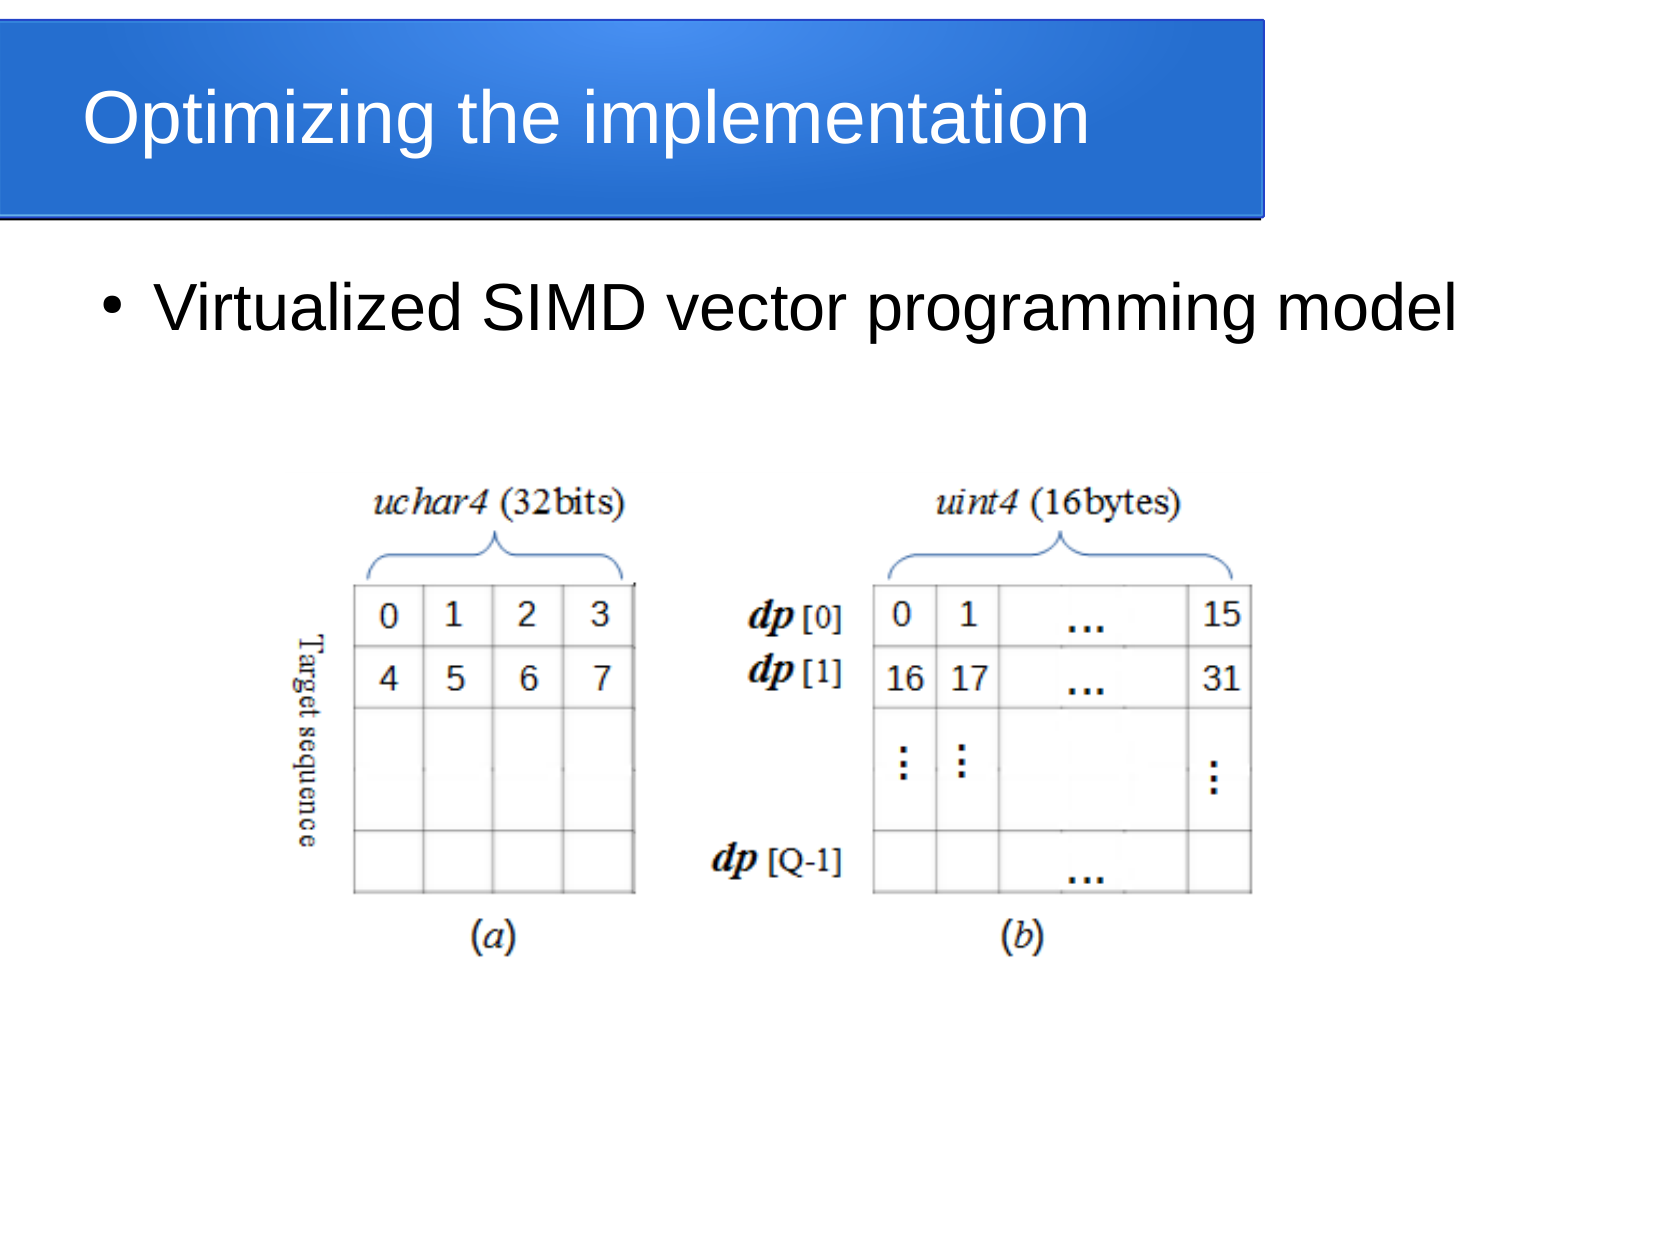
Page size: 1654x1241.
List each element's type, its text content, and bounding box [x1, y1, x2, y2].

title Optimizing the implementation [82, 25, 1250, 211]
picture [285, 471, 1272, 967]
list Virtualized SIMD vector programming model [82, 269, 1538, 1201]
